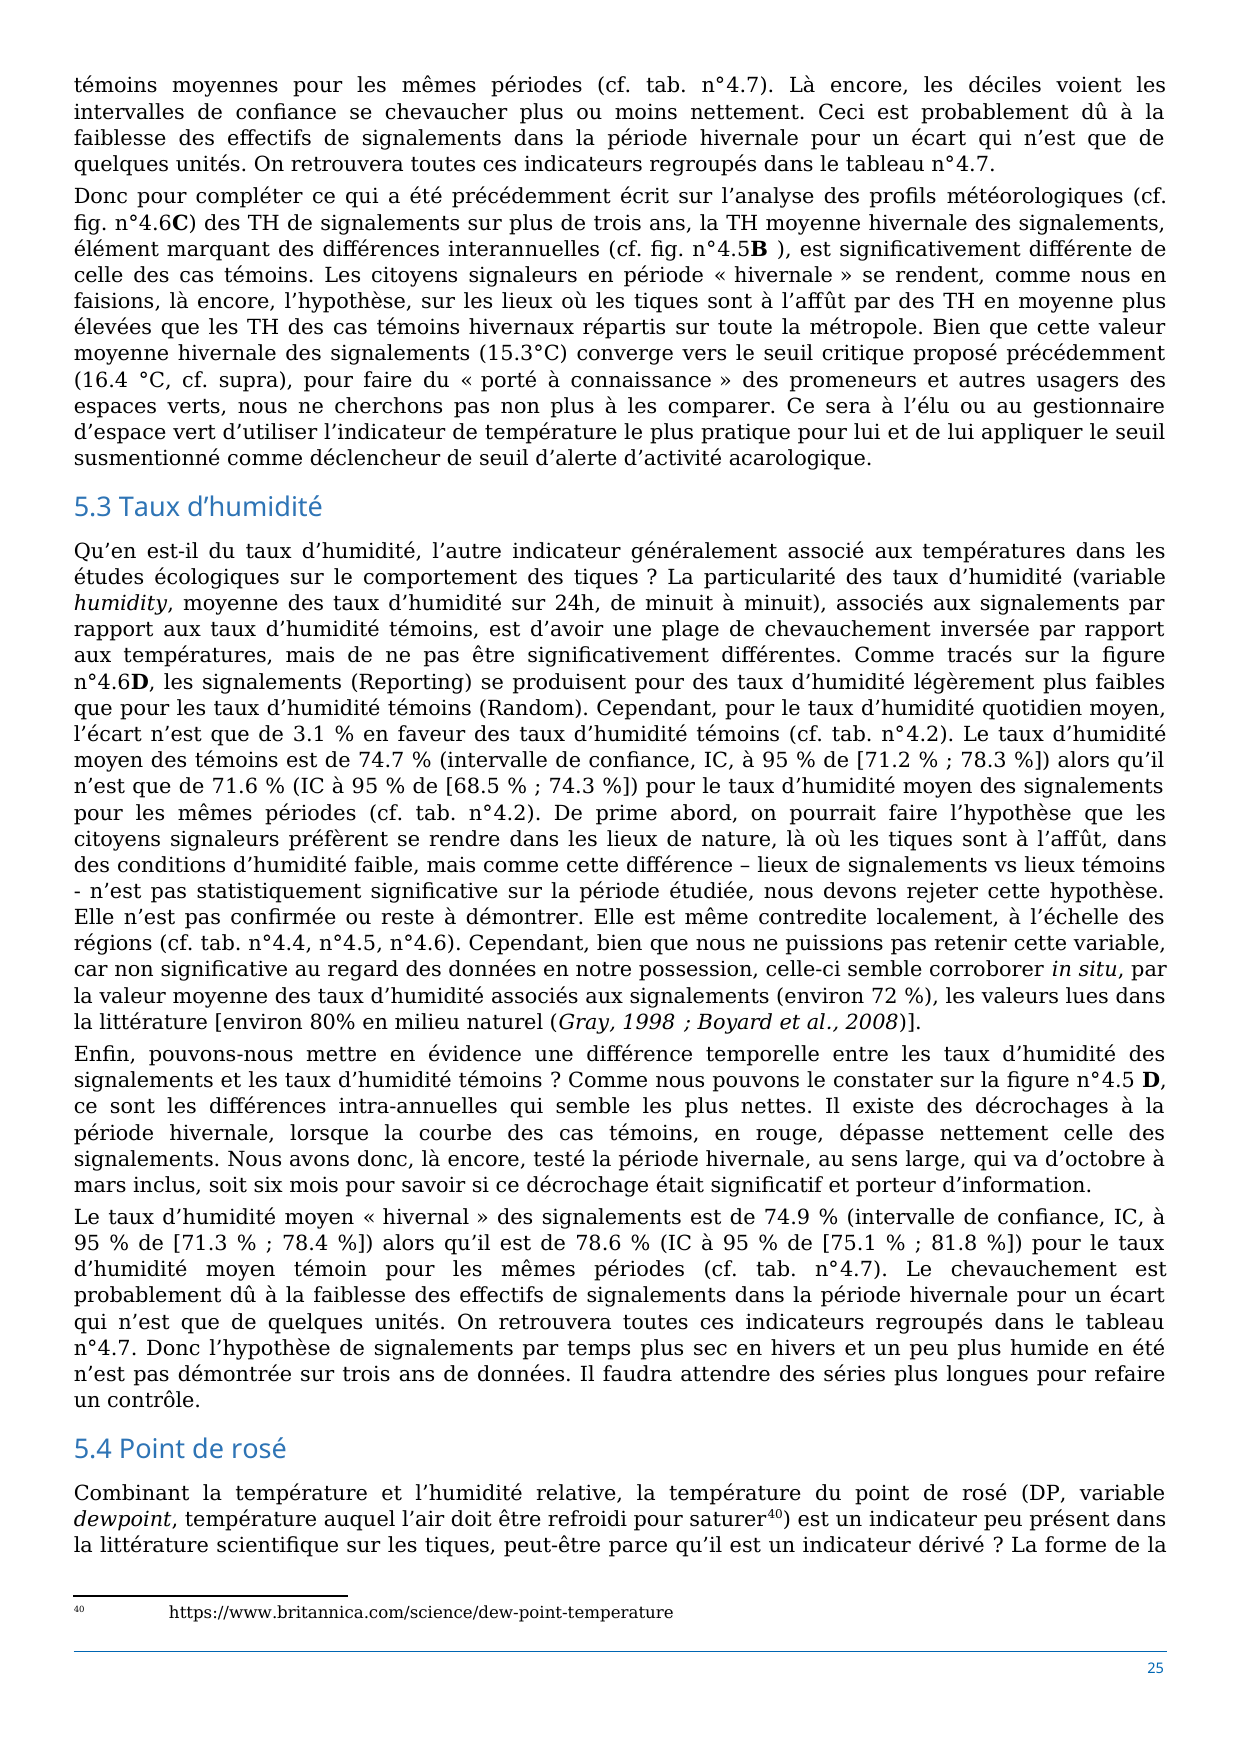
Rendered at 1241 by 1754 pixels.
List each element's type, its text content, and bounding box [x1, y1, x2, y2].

text https://www.britannica.com/science/dew-point-temperature [73, 1602, 1167, 1622]
text Qu’en est-il du taux d’humidité, l’autre indicateur généralement associé aux températures dans les études écologiques sur le comportement des tiques ? La particularité des taux d’humidité (variable humidity, moyenne des taux d’humidité sur 24h, de minuit à minuit), associés aux signalements par rapport aux taux d’humidité témoins, est d’avoir une plage de chevauchement inversée par rapport aux températures, mais de ne pas être significativement différentes. Comme tracés sur la figure n°4.6D, les signalements (Reporting) se produisent pour des taux d’humidité légèrement plus faibles que pour les taux d’humidité témoins (Random). Cependant, pour le taux d’humidité quotidien moyen, l’écart n’est que de 3.1 % en faveur des taux d’humidité témoins (cf. tab. n°4.2). Le taux d’humidité moyen des témoins est de 74.7 % (intervalle de confiance, IC, à 95 % de [71.2 % ; 78.3 %]) alors qu’il n’est que de 71.6 % (IC à 95 % de [68.5 % ; 74.3 %]) pour le taux d’humidité moyen des signalements pour les mêmes périodes (cf. tab. n°4.2). De prime abord, on pourrait faire l’hypothèse que les citoyens signaleurs préfèrent se rendre dans les lieux de nature, là où les tiques sont à l’affût, dans des conditions d’humidité faible, mais comme cette différence – lieux de signalements vs lieux témoins - n’est pas statistiquement significative sur la période étudiée, nous devons rejeter cette hypothèse. Elle n’est pas confirmée ou reste à démontrer. Elle est même contredite localement, à l’échelle des régions (cf. tab. n°4.4, n°4.5, n°4.6). Cependant, bien que nous ne puissions pas retenir cette variable, car non significative au regard des données en notre possession, celle-ci semble corroborer in situ, par la valeur moyenne des taux d’humidité associés aux signalements (environ 72 %), les valeurs lues dans la littérature [environ 80% en milieu naturel (Gray, 1998 ; Boyard et al., 2008)]. [73, 539, 1167, 1034]
text Le taux d’humidité moyen « hivernal » des signalements est de 74.9 % (intervalle de confiance, IC, à 95 % de [71.3 % ; 78.4 %]) alors qu’il est de 78.6 % (IC à 95 % de [75.1 % ; 81.8 %]) pour le taux d’humidité moyen témoin pour les mêmes périodes (cf. tab. n°4.7). Le chevauchement est probablement dû à la faiblesse des effectifs de signalements dans la période hivernale pour un écart qui n’est que de quelques unités. On retrouvera toutes ces indicateurs regroupés dans le tableau n°4.7. Donc l’hypothèse de signalements par temps plus sec en hivers et un peu plus humide en été n’est pas démontrée sur trois ans de données. Il faudra attendre des séries plus longues pour refaire un contrôle. [73, 1205, 1167, 1412]
text Donc pour compléter ce qui a été précédemment écrit sur l’analyse des profils météorologiques (cf. fig. n°4.6C) des TH de signalements sur plus de trois ans, la TH moyenne hivernale des signalements, élément marquant des différences interannuelles (cf. fig. n°4.5B ), est significativement différente de celle des cas témoins. Les citoyens signaleurs en période « hivernale » se rendent, comme nous en faisions, là encore, l’hypothèse, sur les lieux où les tiques sont à l’affût par des TH en moyenne plus élevées que les TH des cas témoins hivernaux répartis sur toute la métropole. Bien que cette valeur moyenne hivernale des signalements (15.3°C) converge vers le seuil critique proposé précédemment (16.4 °C, cf. supra), pour faire du « porté à connaissance » des promeneurs et autres usagers des espaces verts, nous ne cherchons pas non plus à les comparer. Ce sera à l’élu ou au gestionnaire d’espace vert d’utiliser l’indicateur de température le plus pratique pour lui et de lui appliquer le seuil susmentionné comme déclencheur de seuil d’alerte d’activité acarologique. [73, 184, 1167, 470]
subtitle 5.4 Point de rosé [73, 1429, 1167, 1466]
subtitle 5.3 Taux d’humidité [73, 487, 1167, 524]
text Combinant la température et l’humidité relative, la température du point de rosé (DP, variable dewpoint, température auquel l’air doit être refroidi pour saturer) est un indicateur peu présent dans la littérature scientifique sur les tiques, peut-être parce qu’il est un indicateur dérivé ? La forme de la [73, 1481, 1167, 1558]
text Enfin, pouvons-nous mettre en évidence une différence temporelle entre les taux d’humidité des signalements et les taux d’humidité témoins ? Comme nous pouvons le constater sur la figure n°4.5 D, ce sont les différences intra-annuelles qui semble les plus nettes. Il existe des décrochages à la période hivernale, lorsque la courbe des cas témoins, en rouge, dépasse nettement celle des signalements. Nous avons donc, là encore, testé la période hivernale, au sens large, qui va d’octobre à mars inclus, soit six mois pour savoir si ce décrochage était significatif et porteur d’information. [73, 1042, 1167, 1197]
text témoins moyennes pour les mêmes périodes (cf. tab. n°4.7). Là encore, les déciles voient les intervalles de confiance se chevaucher plus ou moins nettement. Ceci est probablement dû à la faiblesse des effectifs de signalements dans la période hivernale pour un écart qui n’est que de quelques unités. On retrouvera toutes ces indicateurs regroupés dans le tableau n°4.7. [73, 73, 1167, 176]
